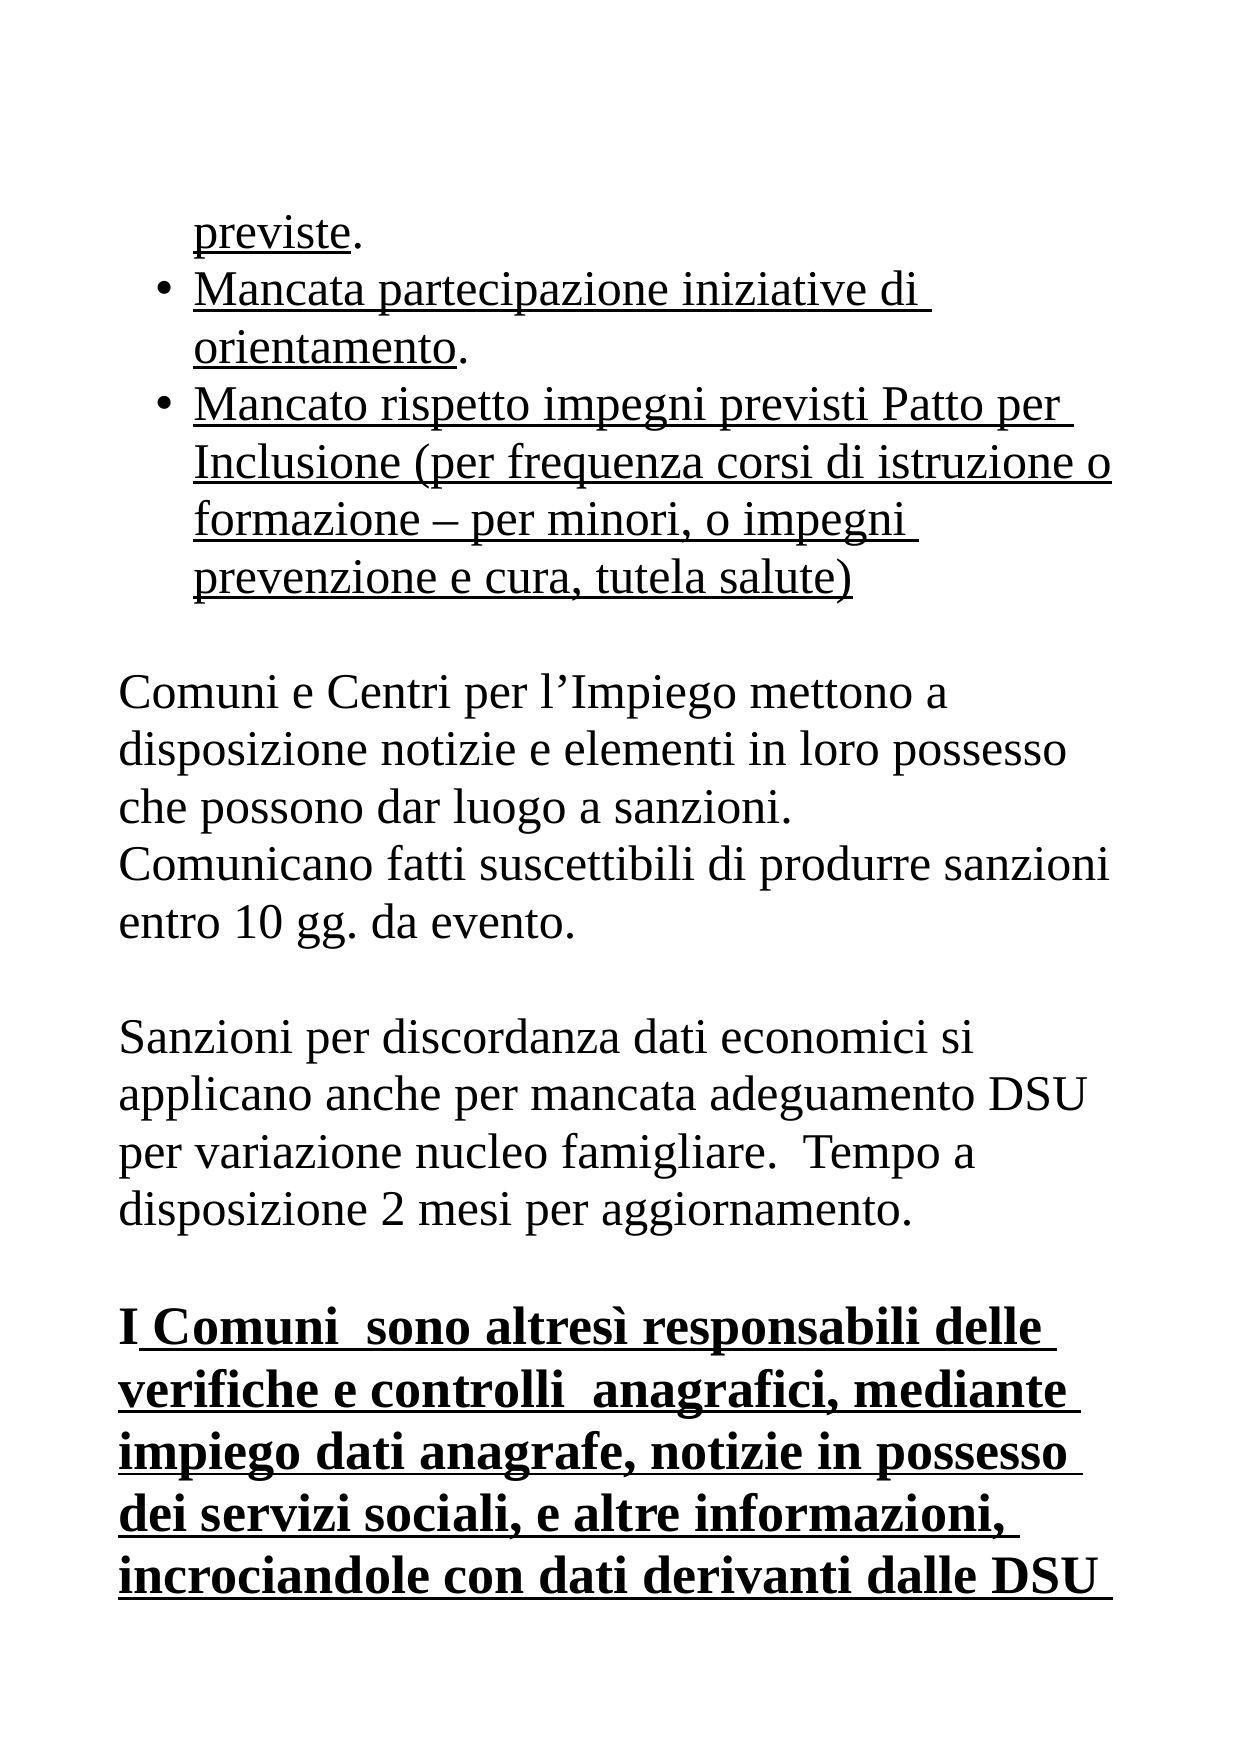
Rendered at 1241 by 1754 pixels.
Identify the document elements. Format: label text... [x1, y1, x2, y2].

text Comuni e Centri per l’Impiego mettono a disposizione notizie e elementi in loro possesso che possono dar luogo a sanzioni. [118, 662, 1122, 834]
list Mancata partecipazione iniziative di orientamento. [156, 259, 1122, 374]
text Comunicano fatti suscettibili di produrre sanzioni entro 10 gg. da evento. [118, 834, 1122, 949]
text I Comuni sono altresì responsabili delle verifiche e controlli anagrafici, mediante impiego dati anagrafe, notizie in possesso dei servizi sociali, e altre informazioni, incrociandole con dati derivanti dalle DSU [118, 1294, 1122, 1606]
list previste. [156, 202, 1122, 259]
text Sanzioni per discordanza dati economici si applicano anche per mancata adeguamento DSU per variazione nucleo famigliare. Tempo a disposizione 2 mesi per aggiornamento. [118, 1007, 1122, 1237]
list Mancato rispetto impegni previsti Patto per Inclusione (per frequenza corsi di istruzione o formazione – per minori, o impegni prevenzione e cura, tutela salute) [156, 374, 1122, 604]
